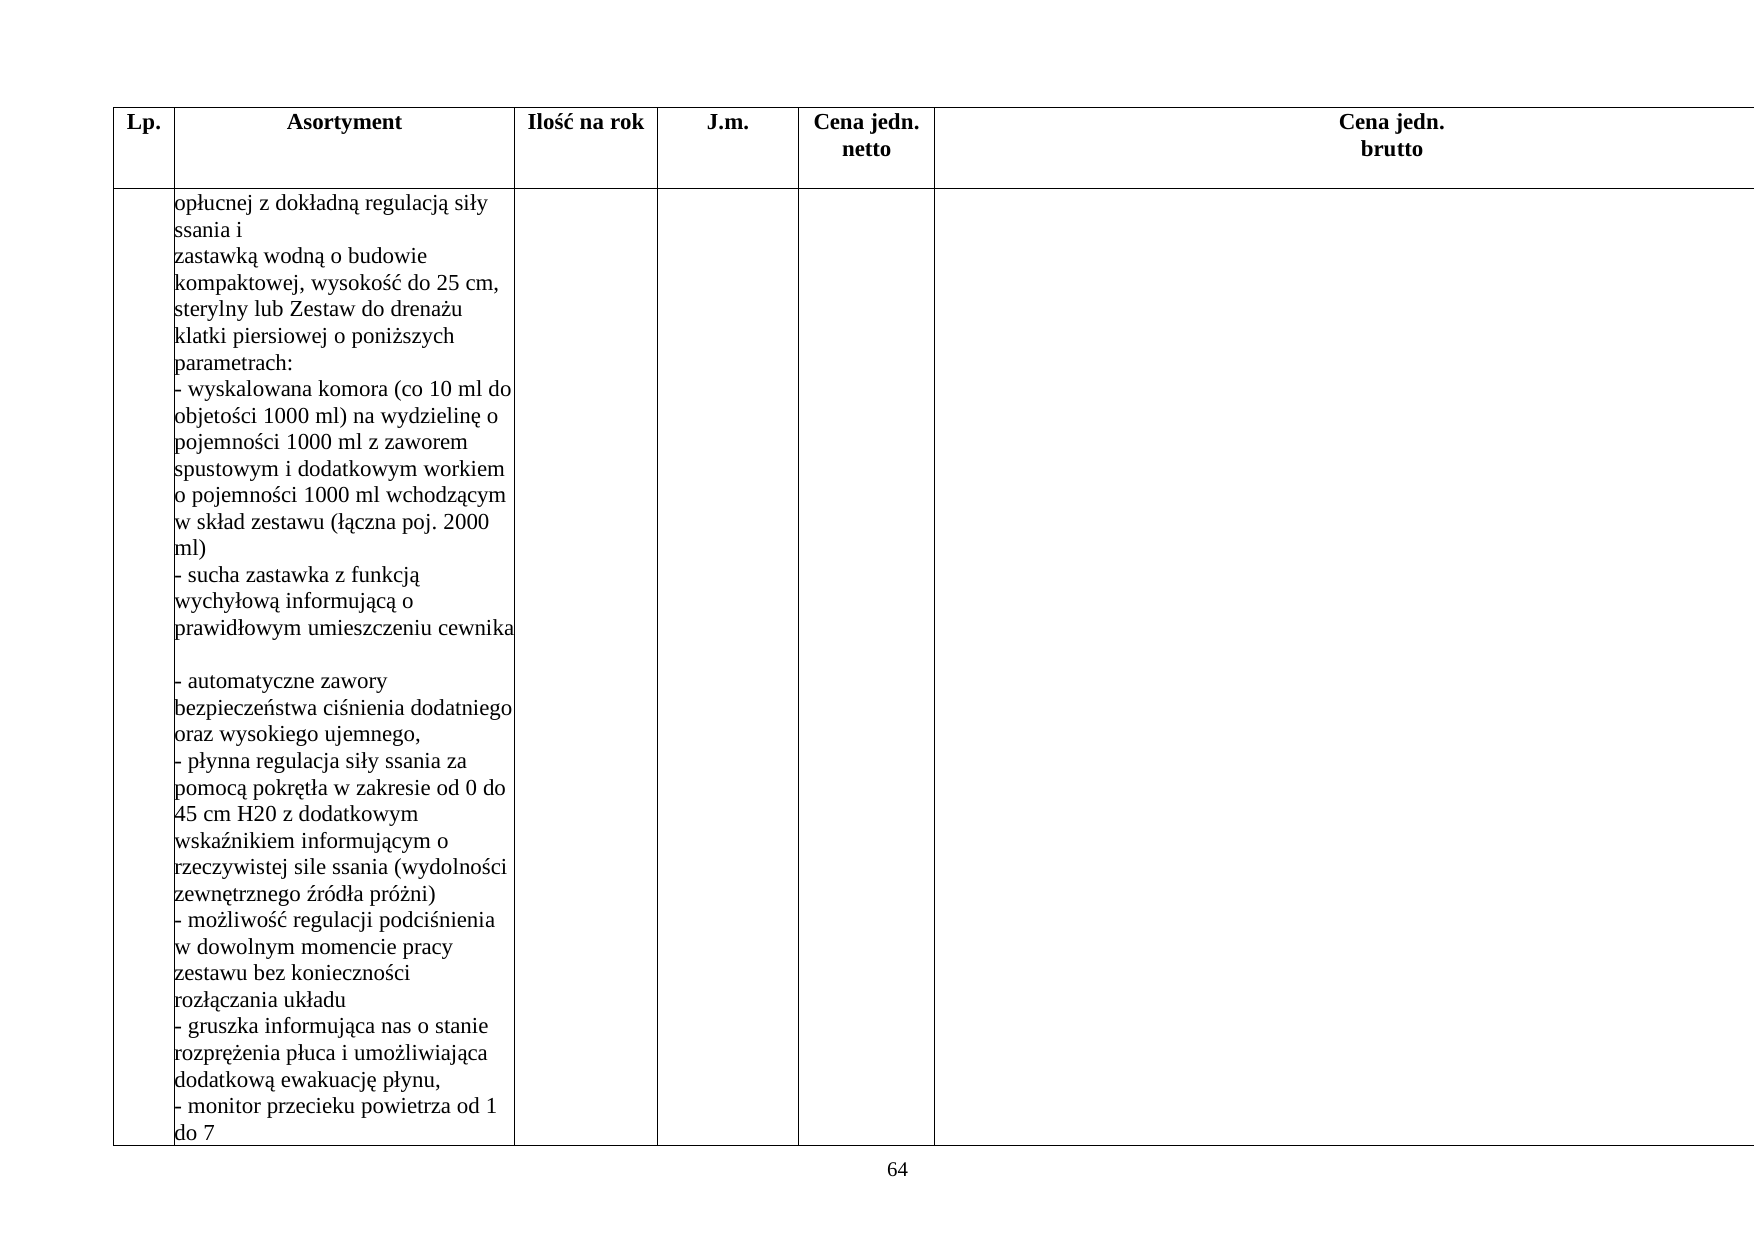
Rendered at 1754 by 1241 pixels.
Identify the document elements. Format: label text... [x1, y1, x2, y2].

table_header Asortyment [175, 108, 514, 188]
table_cell [114, 189, 174, 1145]
table_header Lp. [114, 108, 174, 188]
table_cell [935, 189, 1754, 1145]
table_header Cena jedn. netto [799, 108, 934, 188]
table_cell [658, 189, 798, 1145]
table_cell [515, 189, 657, 1145]
table_header J.m. [658, 108, 798, 188]
table_cell [799, 189, 934, 1145]
table_header Ilość na rok [515, 108, 657, 188]
table_cell opłucnej z dokładną regulacją siły ssania i zastawką wodną o budowie kompaktowej, wysokość do 25 cm, sterylny lub Zestaw do drenażu klatki piersiowej o poniższych parametrach: - wyskalowana komora (co 10 ml do objetości 1000 ml) na wydzielinę o pojemności 1000 ml z zaworem spustowym i dodatkowym workiem o pojemności 1000 ml wchodzącym w skład zestawu (łączna poj. 2000 ml) - sucha zastawka z funkcją wychyłową informującą o prawidłowym umieszczeniu cewnika - automatyczne zawory bezpieczeństwa ciśnienia dodatniego oraz wysokiego ujemnego, - płynna regulacja siły ssania za pomocą pokrętła w zakresie od 0 do 45 cm H20 z dodatkowym wskaźnikiem informującym o rzeczywistej sile ssania (wydolności zewnętrznego źródła próżni) - możliwość regulacji podciśnienia w dowolnym momencie pracy zestawu bez konieczności rozłączania układu - gruszka informująca nas o stanie rozprężenia płuca i umożliwiająca dodatkową ewakuację płynu, - monitor przecieku powietrza od 1 do 7 [175, 189, 514, 1145]
table_header Cena jedn. brutto [935, 108, 1754, 188]
